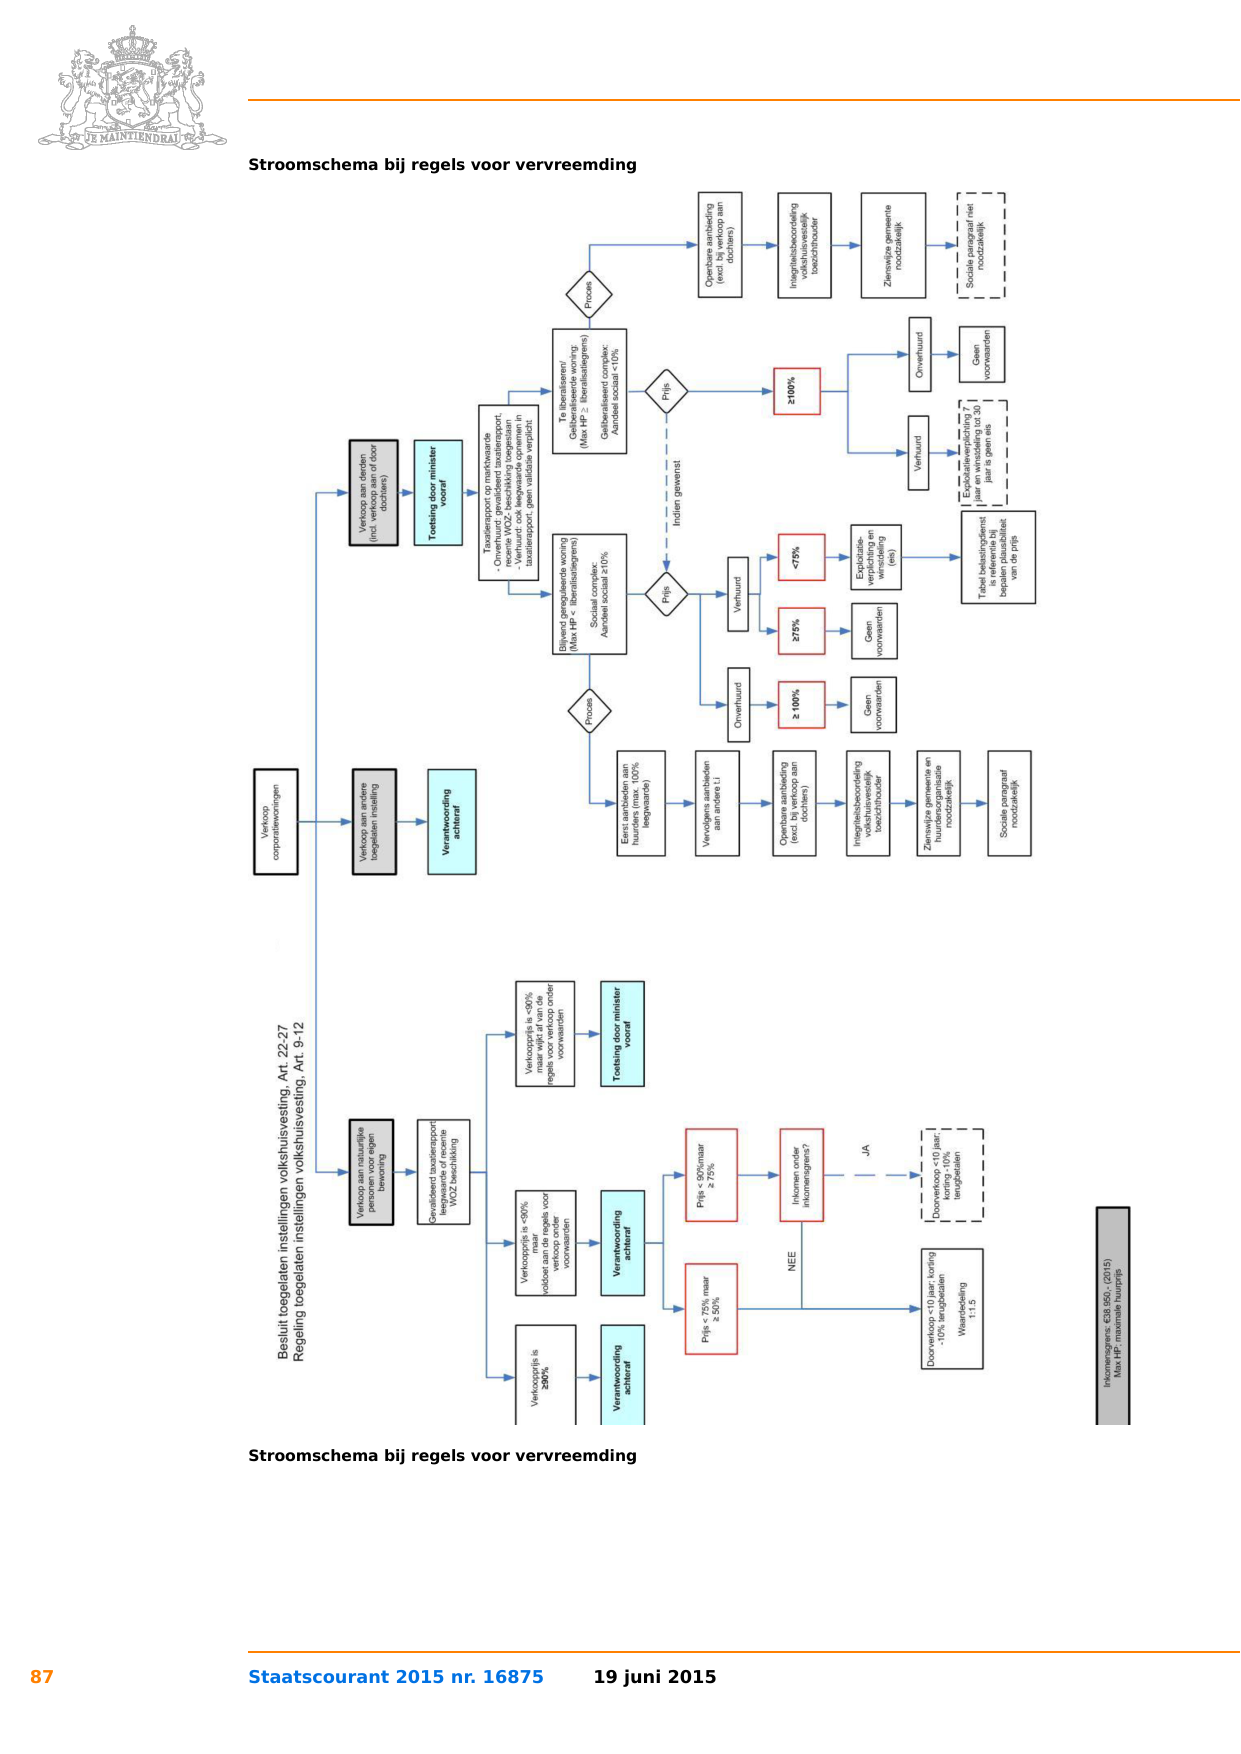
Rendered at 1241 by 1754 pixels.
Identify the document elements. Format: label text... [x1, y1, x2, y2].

picture [38, 25, 227, 150]
text Stroomschema bij regels voor vervreemding [248, 1447, 1134, 1465]
picture [248, 185, 1134, 1425]
text Stroomschema bij regels voor vervreemding [248, 156, 1134, 174]
